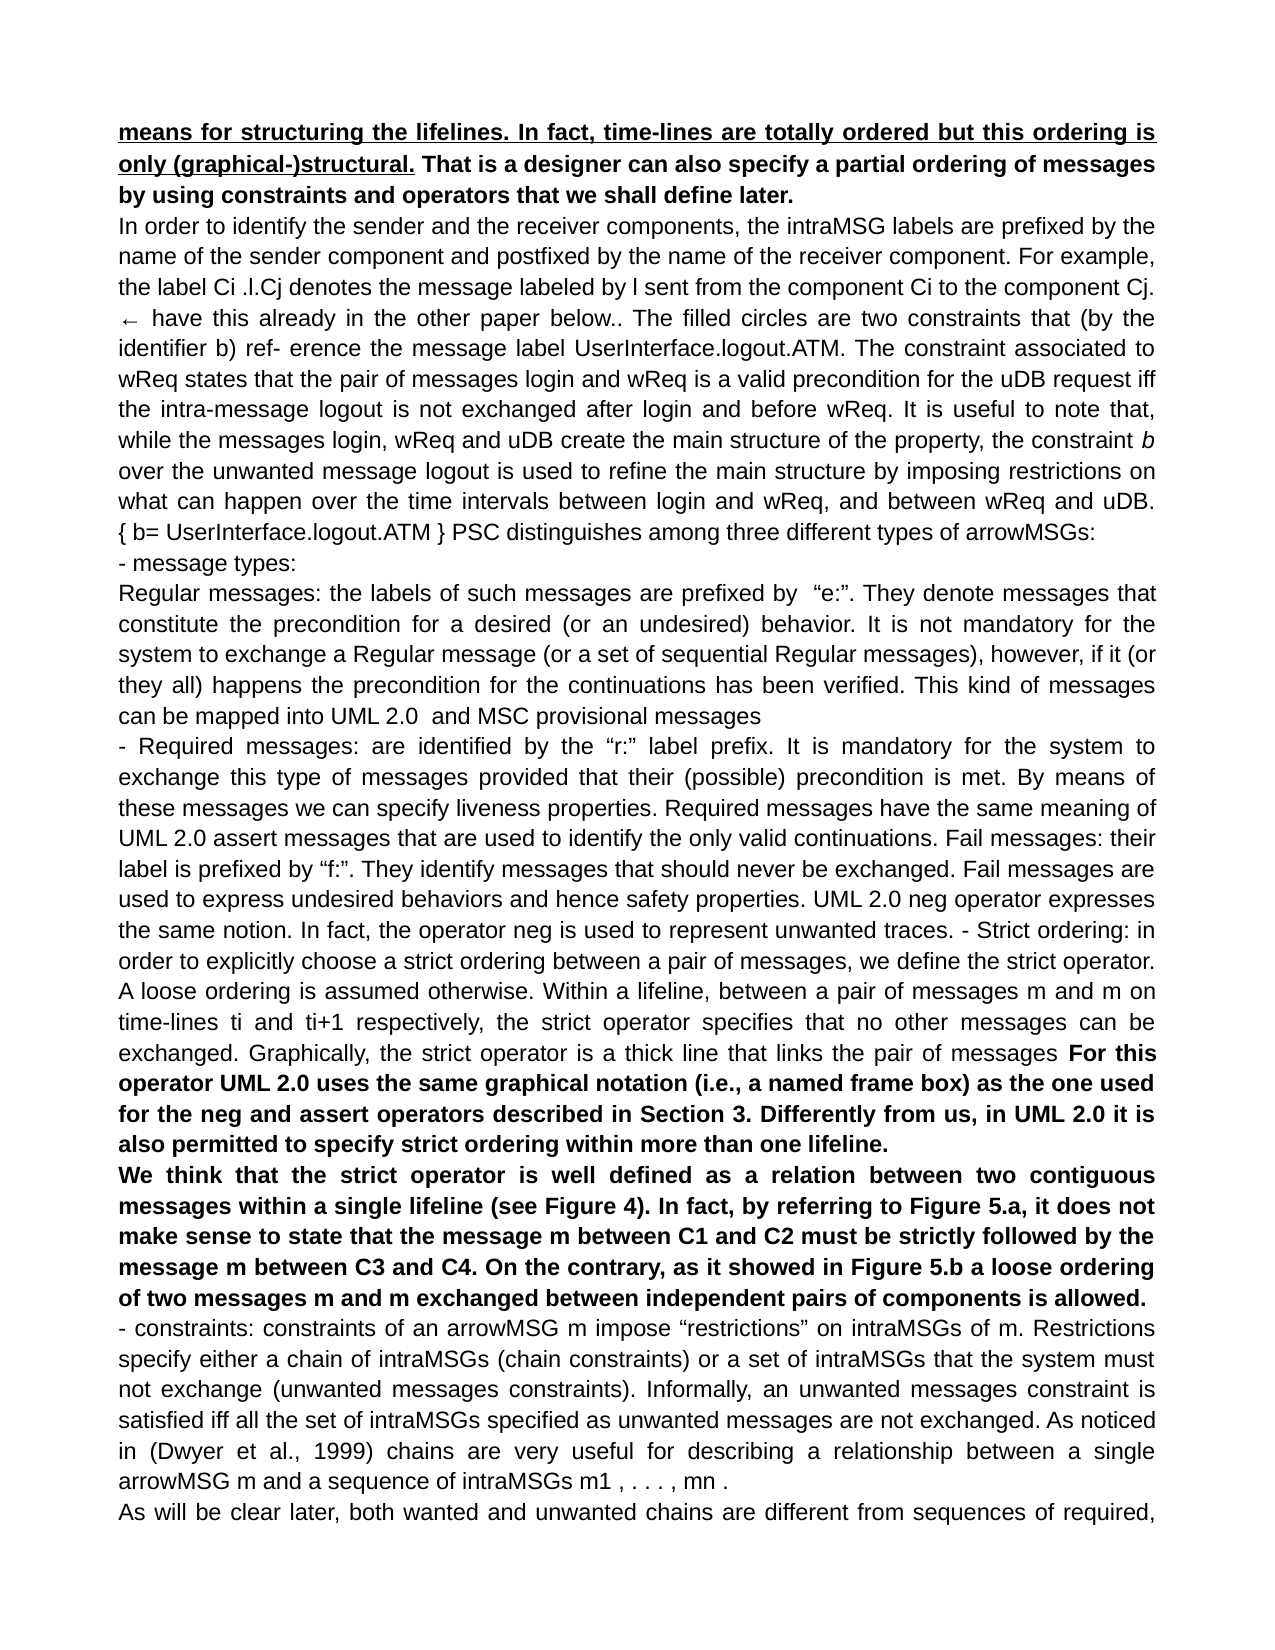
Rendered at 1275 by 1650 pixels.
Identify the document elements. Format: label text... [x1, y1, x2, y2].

text - Required messages: are identified by the “r:” label prefix. It is mandatory for the system to exchange this type of messages provided that their (possible) precondition is met. By means of these messages we can specify liveness properties. Required messages have the same meaning of UML 2.0 assert messages that are used to identify the only valid continuations. Fail messages: their label is prefixed by “f:”. They identify messages that should never be exchanged. Fail messages are used to express undesired behaviors and hence safety properties. UML 2.0 neg operator expresses the same notion. In fact, the operator neg is used to represent unwanted traces. - Strict ordering: in order to explicitly choose a strict ordering between a pair of messages, we define the strict operator. A loose ordering is assumed otherwise. Within a lifeline, between a pair of messages m and m on time-lines ti and ti+1 respectively, the strict operator specifies that no other messages can be exchanged. Graphically, the strict operator is a thick line that links the pair of messages For this operator UML 2.0 uses the same graphical notation (i.e., a named frame box) as the one used for the neg and assert operators described in Section 3. Differently from us, in UML 2.0 it is also permitted to specify strict ordering within more than one lifeline. [118, 733, 1157, 1158]
text Regular messages: the labels of such messages are prefixed by “e:”. They denote messages that constitute the precondition for a desired (or an undesired) behavior. It is not mandatory for the system to exchange a Regular message (or a set of sequential Regular messages), however, if it (or they all) happens the precondition for the continuations has been verified. This kind of messages can be mapped into UML 2.0 and MSC provisional messages [118, 579, 1157, 729]
text only (graphical-)structural. That is a designer can also specify a partial ordering of messages by using constraints and operators that we shall define later. [118, 143, 1157, 208]
text - constraints: constraints of an arrowMSG m impose “restrictions” on intraMSGs of m. Restrictions specify either a chain of intraMSGs (chain constraints) or a set of intraMSGs that the system must not exchange (unwanted messages constraints). Informally, an unwanted messages constraint is satisfied iff all the set of intraMSGs specified as unwanted messages are not exchanged. As noticed in (Dwyer et al., 1999) chains are very useful for describing a relationship between a single arrowMSG m and a sequence of intraMSGs m1 , . . . , mn . [118, 1314, 1157, 1494]
text In order to identify the sender and the receiver components, the intraMSG labels are prefixed by the name of the sender component and postfixed by the name of the receiver component. For example, the label Ci .l.Cj denotes the message labeled by l sent from the component Ci to the component Cj. ← have this already in the other paper below.. The filled circles are two constraints that (by the identifier b) ref- erence the message label UserInterface.logout.ATM. The constraint associated to wReq states that the pair of messages login and wReq is a valid precondition for the uDB request iff the intra-message logout is not exchanged after login and before wReq. It is useful to note that, while the messages login, wReq and uDB create the main structure of the property, the constraint b over the unwanted message logout is used to refine the main structure by imposing restrictions on what can happen over the time intervals between login and wReq, and between wReq and uDB. { b= UserInterface.logout.ATM } PSC distinguishes among three different types of arrowMSGs: [118, 212, 1157, 545]
text As will be clear later, both wanted and unwanted chains are different from sequences of required, [118, 1498, 1157, 1525]
text - message types: [118, 549, 1157, 576]
text We think that the strict operator is well defined as a relation between two contiguous messages within a single lifeline (see Figure 4). In fact, by referring to Figure 5.a, it does not make sense to state that the message m between C1 and C2 must be strictly followed by the message m between C3 and C4. On the contrary, as it showed in Figure 5.b a loose ordering of two messages m and m exchanged between independent pairs of components is allowed. [118, 1161, 1157, 1311]
text means for structuring the lifelines. In fact, time-lines are totally ordered but this ordering is [118, 118, 1157, 142]
